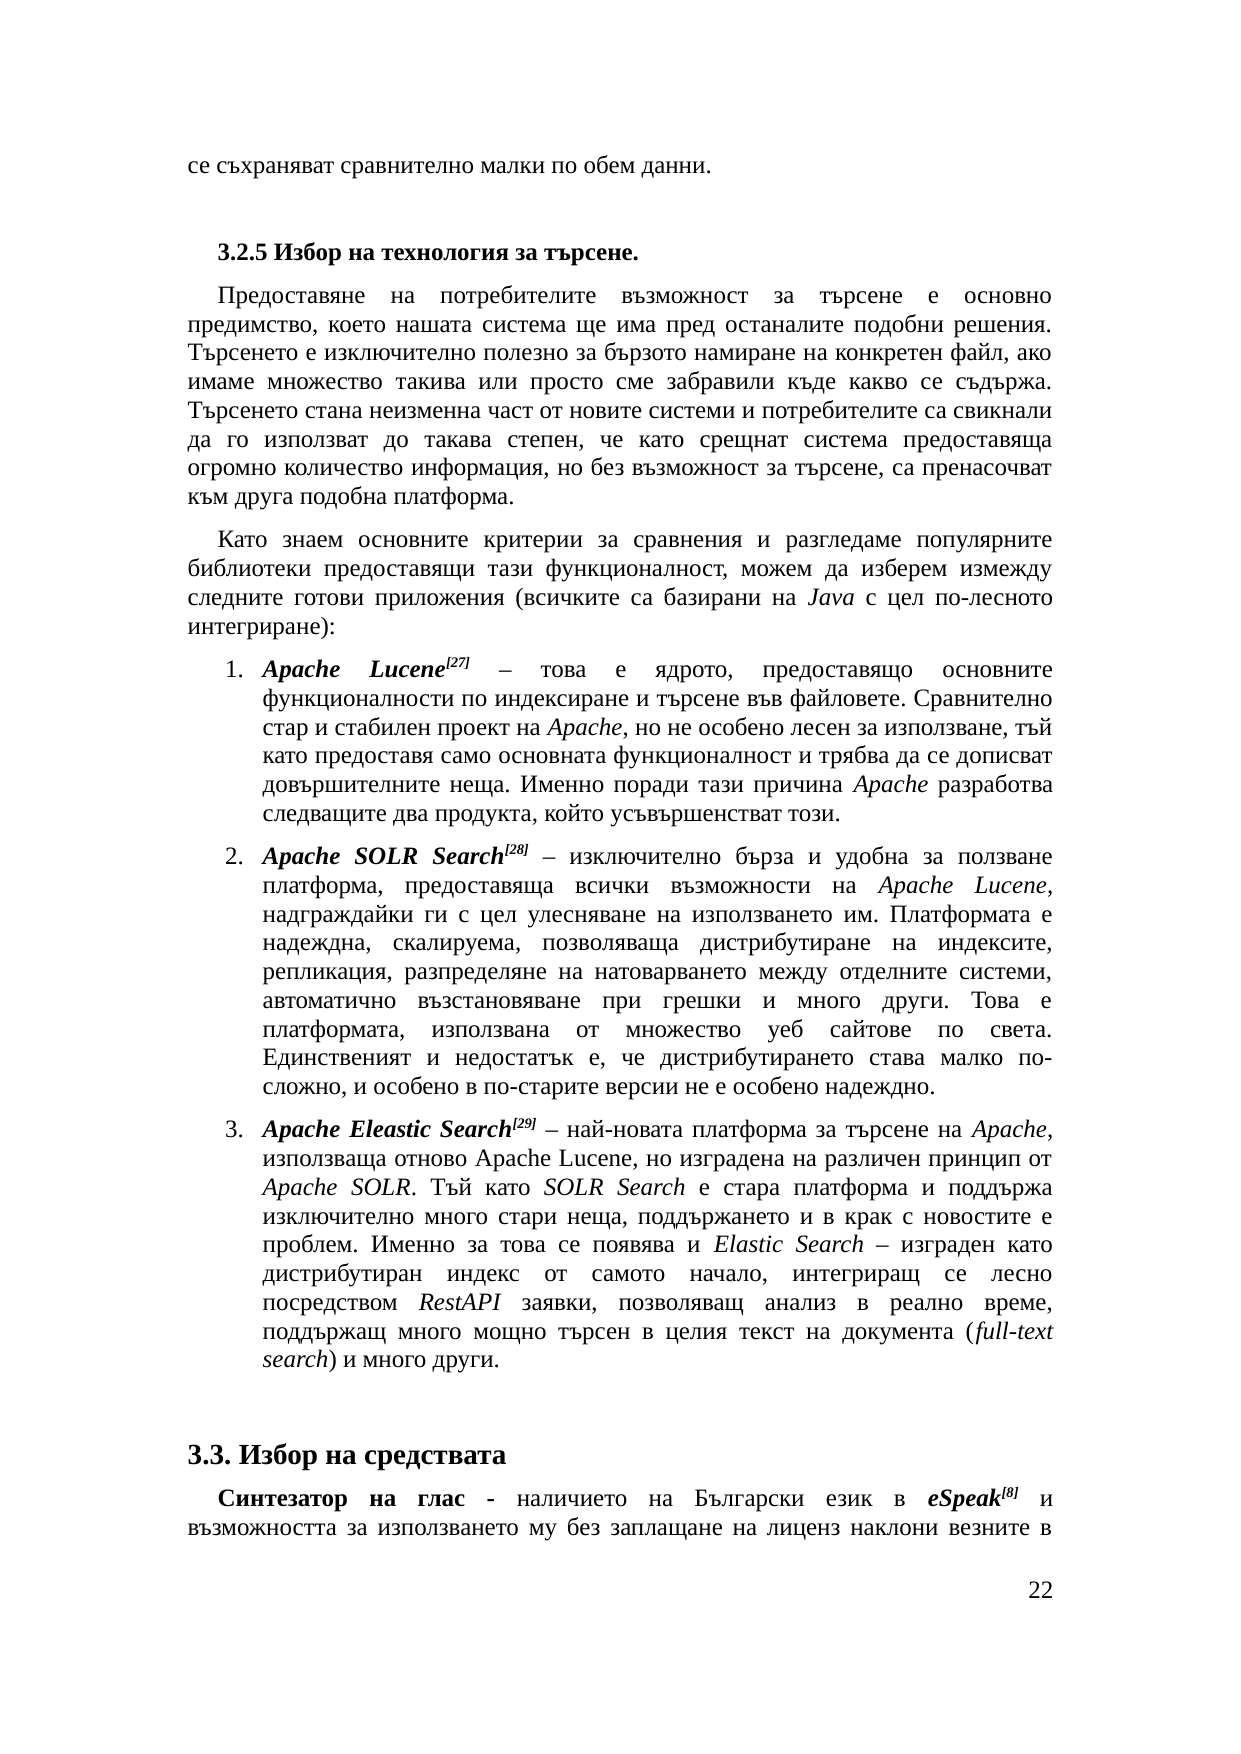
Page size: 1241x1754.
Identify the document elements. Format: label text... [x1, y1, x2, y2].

subtitle 3.3. Избор на средствата [187, 1437, 1053, 1471]
text се съхраняват сравнително малки по обем данни. [187, 150, 1053, 179]
text Предоставяне на потребителите възможност за търсене е основно предимство, което нашата система ще има пред останалите подобни решения. Търсенето е изключително полезно за бързото намиране на конкретен файл, ако имаме множество такива или просто сме забравили къде какво се съдържа. Търсенето стана неизменна част от новите системи и потребителите са свикнали да го използват до такава степен, че като срещнат система предоставяща огромно количество информация, но без възможност за търсене, са пренасочват към друга подобна платформа. [187, 280, 1053, 510]
text Като знаем основните критерии за сравнения и разгледаме популярните библиотеки предоставящи тази функционалност, можем да изберем измежду следните готови приложения (всичките са базирани на Java с цел по-лесното интегриране): [187, 524, 1053, 639]
text 3.2.5 Избор на технология за търсене. [187, 237, 1053, 265]
list Apache Eleastic Search[29] – най-новата платформа за търсене на Apache, използваща отново Apache Lucene, но изградена на различен принцип от Apache SOLR. Тъй като SOLR Search е стара платформа и поддържа изключително много стари неща, поддържането и в крак с новостите е проблем. Именно за това се появява и Elastic Search – изграден като дистрибутиран индекс от самото начало, интегриращ се лесно посредством RestAPI заявки, позволяващ анализ в реално време, поддържащ много мощно търсен в целия текст на документа (full-text search) и много други. [225, 1114, 1053, 1373]
list Apache Lucene[27] – това е ядрото, предоставящо основните функционалности по индексиране и търсене във файловете. Сравнително стар и стабилен проект на Apache, но не особено лесен за използване, тъй като предоставя само основната функционалност и трябва да се дописват довършителните неща. Именно поради тази причина Apache разработва следващите два продукта, който усъвършенстват този. [225, 654, 1053, 827]
text Синтезатор на глас - наличието на Български език в eSpeak[8] и възможността за използването му без заплащане на лиценз наклони везните в [187, 1483, 1053, 1541]
list Apache SOLR Search[28] – изключително бърза и удобна за ползване платформа, предоставяща всички възможности на Apache Lucene, надграждайки ги с цел улесняване на използването им. Платформата е надеждна, скалируема, позволяваща дистрибутиране на индексите, репликация, разпределяне на натоварването между отделните системи, автоматично възстановяване при грешки и много други. Това е платформата, използвана от множество уеб сайтове по света. Единственият и недостатък е, че дистрибутирането става малко по-сложно, и особено в по-старите версии не е особено надеждно. [225, 841, 1053, 1100]
